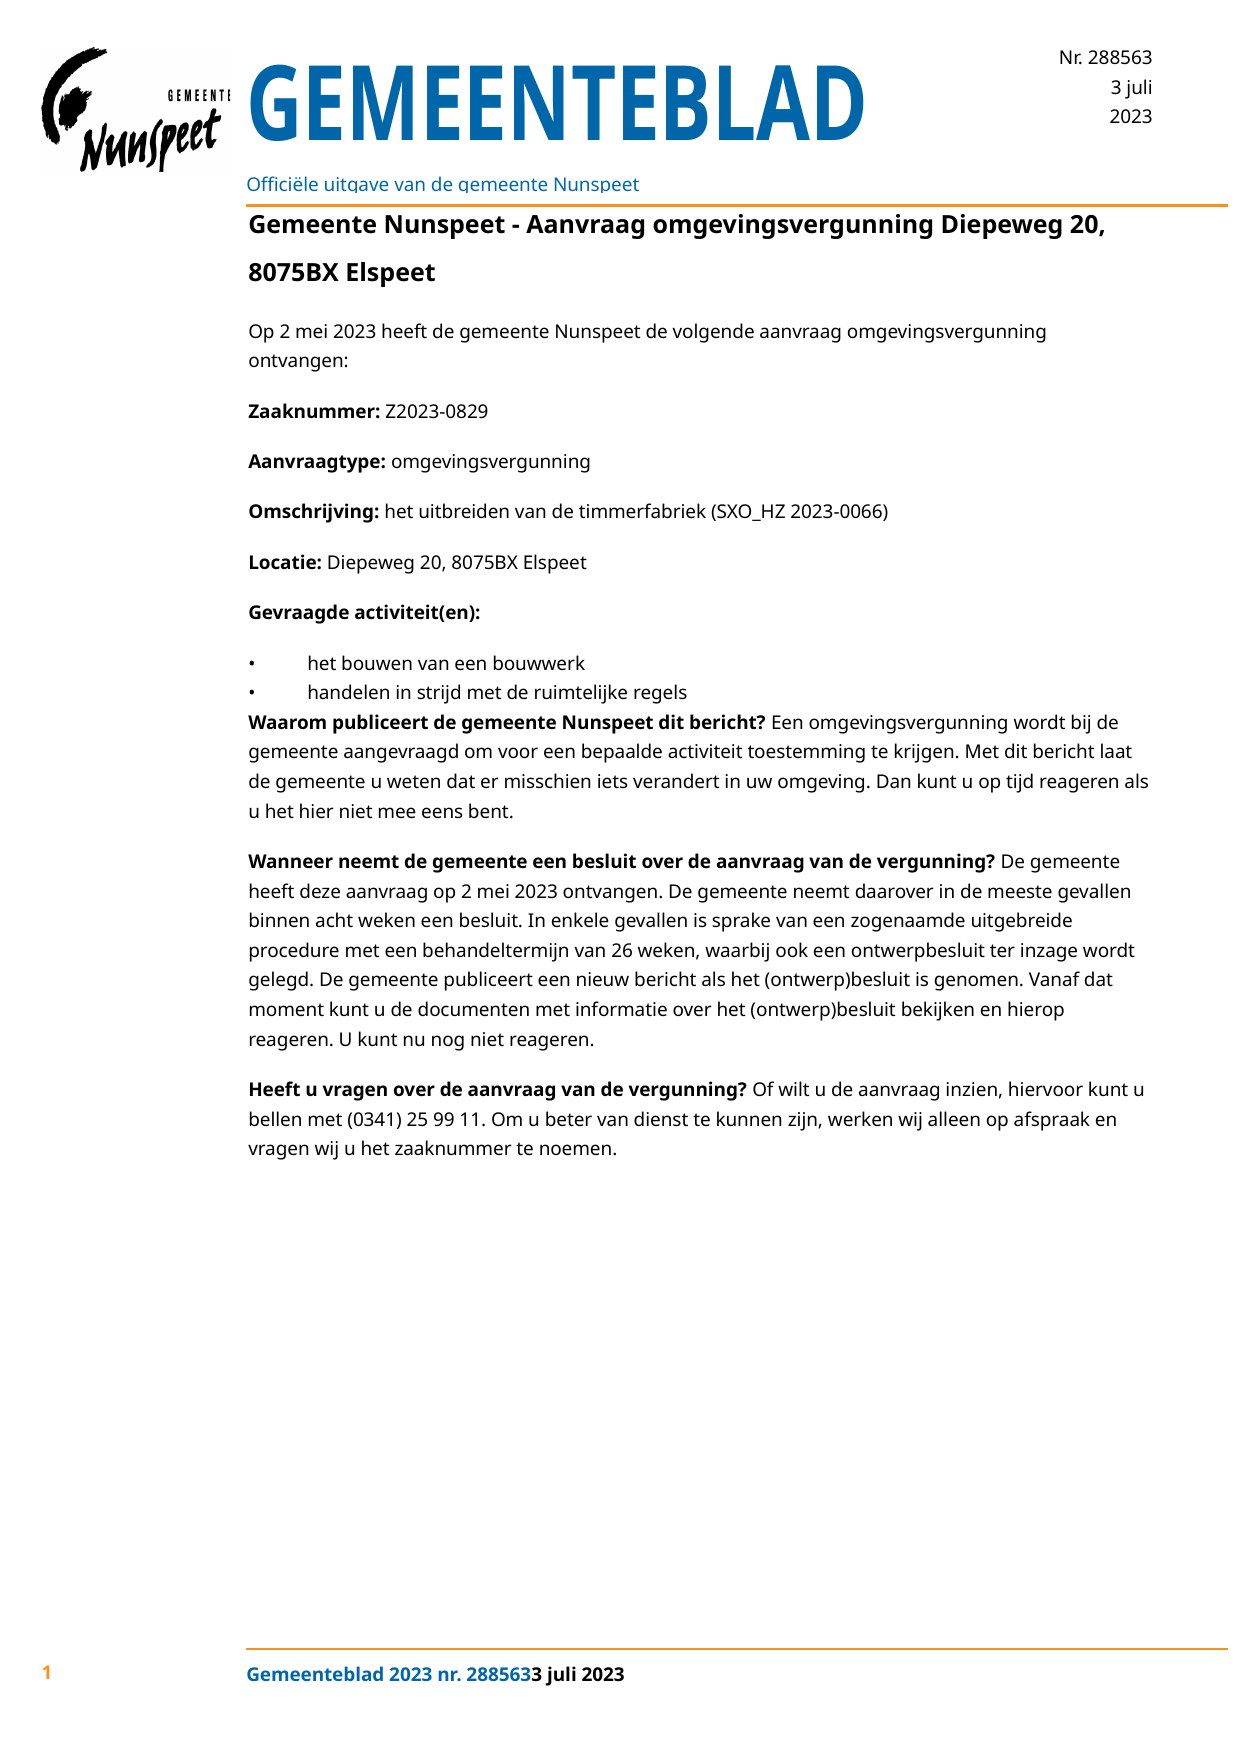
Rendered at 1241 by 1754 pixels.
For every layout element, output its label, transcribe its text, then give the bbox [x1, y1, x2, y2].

text Gevraagde activiteit(en): [248, 599, 1152, 625]
text Gemeente Nunspeet - Aanvraag omgevingsvergunning Diepeweg 20, 8075BX Elspeet [248, 207, 1152, 288]
list het bouwen van een bouwwerk [248, 650, 1152, 676]
list handelen in strijd met de ruimtelijke regels [248, 679, 1152, 705]
text Op 2 mei 2023 heeft de gemeente Nunspeet de volgende aanvraag omgevingsvergunning ontvangen: [248, 318, 1152, 373]
text Omschrijving: het uitbreiden van de timmerfabriek (SXO_HZ 2023-0066) [248, 499, 1152, 524]
picture [41, 47, 231, 172]
text Zaaknummer: Z2023-0829 [248, 398, 1152, 424]
text Aanvraagtype: omgevingsvergunning [248, 448, 1152, 474]
text Heeft u vragen over de aanvraag van de vergunning? Of wilt u de aanvraag inzien, hiervoor kunt u bellen met (0341) 25 99 11. Om u beter van dienst te kunnen zijn, werken wij alleen op afspraak en vragen wij u het zaaknummer te noemen. [248, 1076, 1152, 1161]
text Wanneer neemt de gemeente een besluit over de aanvraag van de vergunning? De gemeente heeft deze aanvraag op 2 mei 2023 ontvangen. De gemeente neemt daarover in de meeste gevallen binnen acht weken een besluit. In enkele gevallen is sprake van een zogenaamde uitgebreide procedure met een behandeltermijn van 26 weken, waarbij ook een ontwerpbesluit ter inzage wordt gelegd. De gemeente publiceert een nieuw bericht als het (ontwerp)besluit is genomen. Vanaf dat moment kunt u de documenten met informatie over het (ontwerp)besluit bekijken en hierop reageren. U kunt nu nog niet reageren. [248, 848, 1152, 1052]
text Locatie: Diepeweg 20, 8075BX Elspeet [248, 549, 1152, 575]
text Waarom publiceert de gemeente Nunspeet dit bericht? Een omgevingsvergunning wordt bij de gemeente aangevraagd om voor een bepaalde activiteit toestemming te krijgen. Met dit bericht laat de gemeente u weten dat er misschien iets verandert in uw omgeving. Dan kunt u op tijd reageren als u het hier niet mee eens bent. [248, 709, 1152, 824]
